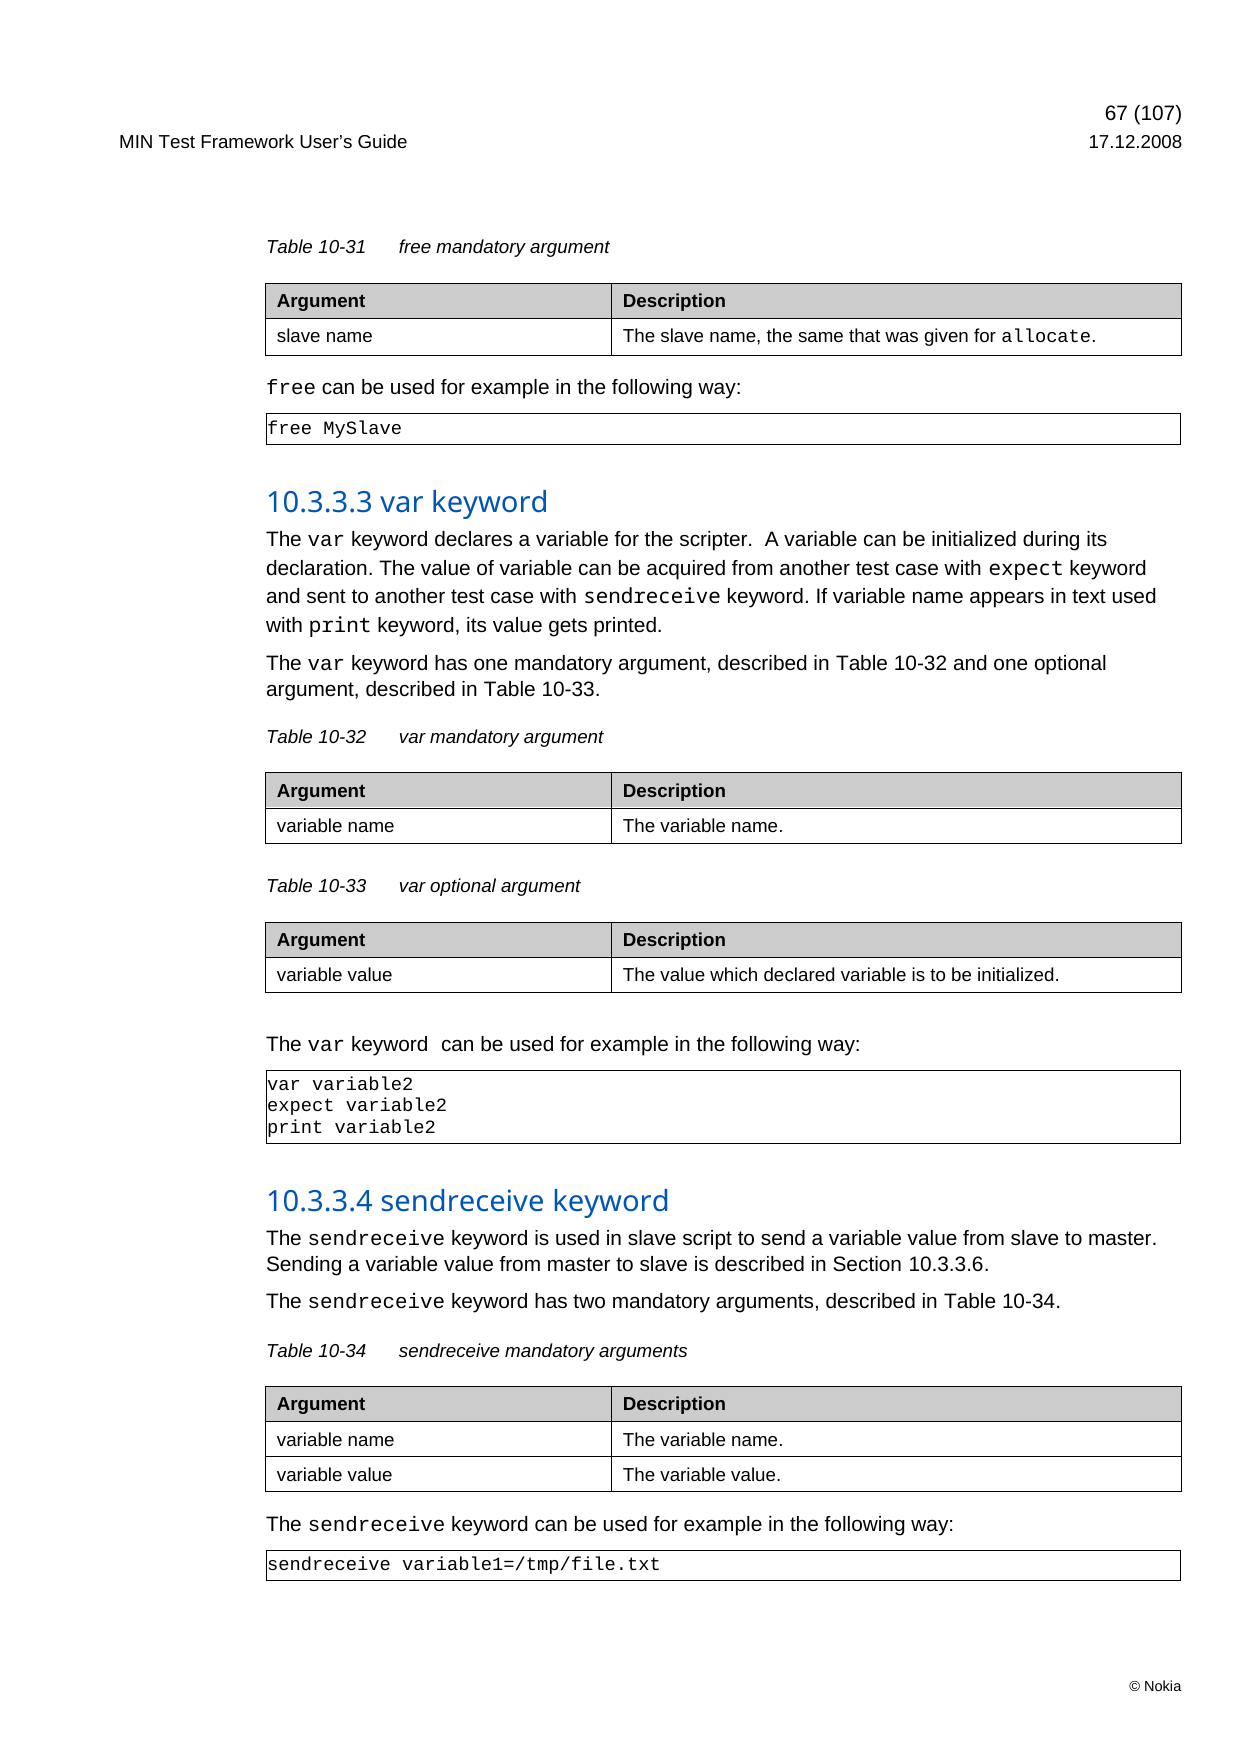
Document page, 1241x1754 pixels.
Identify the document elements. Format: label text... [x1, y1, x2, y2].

table_cell The slave name, the same that was given for allocate. [612, 319, 1181, 355]
text The var keyword has one mandatory argument, described in Table 10-32 and one optional argument, described in Table 10-33. [266, 651, 1181, 701]
table_cell variable name [266, 809, 611, 842]
table_cell variable value [266, 958, 611, 992]
table_header Argument [266, 923, 611, 957]
text The sendreceive keyword can be used for example in the following way: [266, 1511, 1181, 1537]
text Table 10-31 free mandatory argument [266, 236, 1181, 258]
text sendreceive variable1=/tmp/file.txt [267, 1551, 1180, 1580]
text The var keyword declares a variable for the scripter. A variable can be initialized during its declaration. The value of variable can be acquired from another test case with expect keyword and sent to another test case with sendreceive keyword. If variable name appears in text used with print keyword, its value gets printed. [266, 527, 1181, 638]
text print variable2 [267, 1112, 1180, 1143]
table_header Argument [266, 284, 611, 318]
table_header Argument [266, 1387, 611, 1421]
table_header Description [612, 284, 1181, 318]
table_cell variable value [266, 1457, 611, 1491]
table_header Description [612, 1387, 1181, 1421]
table_header Description [612, 923, 1181, 957]
text The var keyword can be used for example in the following way: [266, 1031, 1181, 1057]
text free MySlave [267, 414, 1180, 444]
text Table 10-33 var optional argument [266, 875, 1181, 897]
table_cell The variable value. [612, 1457, 1181, 1491]
text The sendreceive keyword has two mandatory arguments, described in Table 10-34. [266, 1288, 1181, 1314]
subtitle sendreceive keyword [266, 1180, 1181, 1220]
text Table 10-34 sendreceive mandatory arguments [266, 1339, 1181, 1361]
table_cell The variable name. [612, 809, 1181, 842]
table_header Argument [266, 773, 611, 807]
table_cell The variable name. [612, 1422, 1181, 1456]
text var variable2 [267, 1071, 1180, 1091]
table_cell variable name [266, 1422, 611, 1456]
text free can be used for example in the following way: [266, 375, 1181, 401]
text Table 10-32 var mandatory argument [266, 726, 1181, 747]
text expect variable2 [267, 1091, 1180, 1112]
text The sendreceive keyword is used in slave script to send a variable value from slave to master. Sending a variable value from master to slave is described in Section 10.3.3.6. [266, 1226, 1181, 1276]
table_header Description [612, 773, 1181, 807]
subtitle var keyword [266, 481, 1181, 521]
table_cell The value which declared variable is to be initialized. [612, 958, 1181, 992]
table_cell slave name [266, 319, 611, 355]
